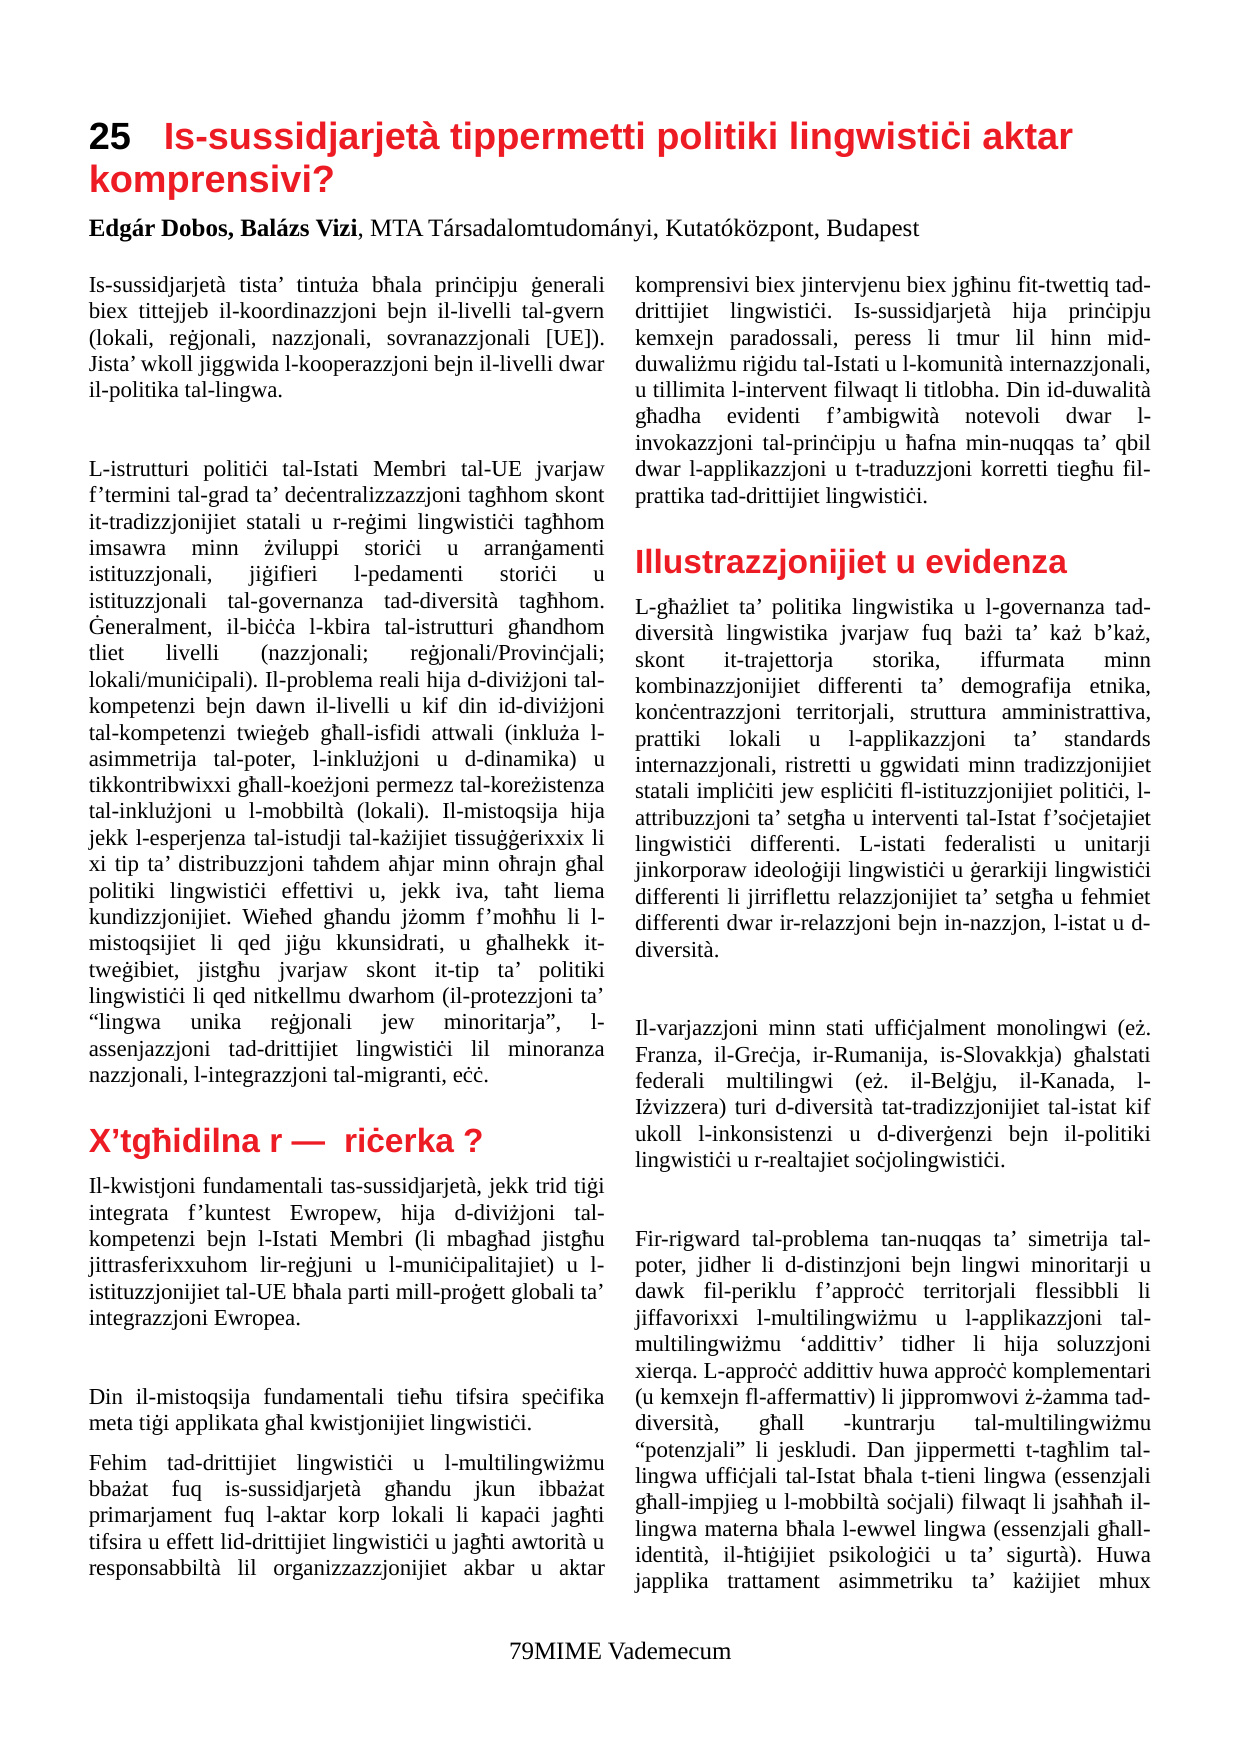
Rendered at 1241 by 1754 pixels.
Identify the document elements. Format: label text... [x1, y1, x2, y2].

subtitle X’tgħidilna r — ​ riċerka ? [88, 1121, 605, 1160]
subtitle Is-sussidjarjetà tippermetti politiki lingwistiċi aktar komprensivi? [88, 113, 1152, 201]
text Din il-mistoqsija fundamentali tieħu tifsira speċifika meta tiġi applikata għal kwistjonijiet lingwistiċi. [88, 1383, 605, 1436]
text Is-sussidjarjetà tista’ tintuża bħala prinċipju ġenerali biex tittejjeb il-koordinazzjoni bejn il-livelli tal-gvern (lokali, reġjonali, nazzjonali, sovranazzjonali [UE]). Jista’ wkoll jiggwida l-kooperazzjoni bejn il-livelli dwar il-politika tal-lingwa. [88, 271, 605, 403]
text Il-kwistjoni fundamentali tas-sussidjarjetà, jekk trid tiġi integrata f’kuntest Ewropew, hija d-diviżjoni tal-kompetenzi bejn l-Istati Membri (li mbagħad jistgħu jittrasferixxuhom lir-reġjuni u l-muniċipalitajiet) u l-istituzzjonijiet tal-UE bħala parti mill-proġett globali ta’ integrazzjoni Ewropea. [88, 1172, 605, 1331]
text L-għażliet ta’ politika lingwistika u l-governanza tad-diversità lingwistika jvarjaw fuq bażi ta’ każ b’każ, skont it-trajettorja storika, iffurmata minn kombinazzjonijiet differenti ta’ demografija etnika, konċentrazzjoni territorjali, struttura amministrattiva, prattiki lokali u l-applikazzjoni ta’ standards internazzjonali, ristretti u ggwidati minn tradizzjonijiet statali impliċiti jew espliċiti fl-istituzzjonijiet politiċi, l-attribuzzjoni ta’ setgħa u interventi tal-Istat f’soċjetajiet lingwistiċi differenti. L-istati federalisti u unitarji jinkorporaw ideoloġiji lingwistiċi u ġerarkiji lingwistiċi differenti li jirriflettu relazzjonijiet ta’ setgħa u fehmiet differenti dwar ir-relazzjoni bejn in-nazzjon, l-istat u d-diversità. [635, 593, 1152, 962]
text L-istrutturi politiċi tal-Istati Membri tal-UE jvarjaw f’termini tal-grad ta’ deċentralizzazzjoni tagħhom skont it-tradizzjonijiet statali u r-reġimi lingwistiċi tagħhom imsawra minn żviluppi storiċi u arranġamenti istituzzjonali, jiġifieri l-pedamenti storiċi u istituzzjonali tal-governanza tad-diversità tagħhom. Ġeneralment, il-biċċa l-kbira tal-istrutturi għandhom tliet livelli (nazzjonali; reġjonali/Provinċjali; lokali/muniċipali). Il-problema reali hija d-diviżjoni tal-kompetenzi bejn dawn il-livelli u kif din id-diviżjoni tal-kompetenzi twieġeb għall-isfidi attwali (inkluża l-asimmetrija tal-poter, l-inklużjoni u d-dinamika) u tikkontribwixxi għall-koeżjoni permezz tal-koreżistenza tal-inklużjoni u l-mobbiltà (lokali). Il-mistoqsija hija jekk l-esperjenza tal-istudji tal-każijiet tissuġġerixxix li xi tip ta’ distribuzzjoni taħdem aħjar minn oħrajn għal politiki lingwistiċi effettivi u, jekk iva, taħt liema kundizzjonijiet. Wieħed għandu jżomm f’moħħu li l-mistoqsijiet li qed jiġu kkunsidrati, u għalhekk it-tweġibiet, jistgħu jvarjaw skont it-tip ta’ politiki lingwistiċi li qed nitkellmu dwarhom (il-protezzjoni ta’ “lingwa unika reġjonali jew minoritarja”, l-assenjazzjoni tad-drittijiet lingwistiċi lil minoranza nazzjonali, l-integrazzjoni tal-migranti, eċċ. [88, 455, 605, 1087]
text komprensivi biex jintervjenu biex jgħinu fit-twettiq tad-drittijiet lingwistiċi. Is-sussidjarjetà hija prinċipju kemxejn paradossali, peress li tmur lil hinn mid-duwaliżmu riġidu tal-Istati u l-komunità internazzjonali, u tillimita l-intervent filwaqt li titlobha. Din id-duwalità għadha evidenti f’ambigwità notevoli dwar l-invokazzjoni tal-prinċipju u ħafna min-nuqqas ta’ qbil dwar l-applikazzjoni u t-traduzzjoni korretti tiegħu fil-prattika tad-drittijiet lingwistiċi. [635, 271, 1152, 508]
text Il-varjazzjoni minn stati uffiċjalment monolingwi (eż. Franza, il-Greċja, ir-Rumanija, is-Slovakkja) għalstati federali multilingwi (eż. il-Belġju, il-Kanada, l-Iżvizzera) turi d-diversità tat-tradizzjonijiet tal-istat kif ukoll l-inkonsistenzi u d-diverġenzi bejn il-politiki lingwistiċi u r-realtajiet soċjolingwistiċi. [635, 1014, 1152, 1172]
text Edgár Dobos, Balázs Vizi, MTA Társadalomtudományi, Kutatóközpont, Budapest [88, 213, 1152, 242]
text Fehim tad-drittijiet lingwistiċi u l-multilingwiżmu bbażat fuq is-sussidjarjetà għandu jkun ibbażat primarjament fuq l-aktar korp lokali li kapaċi jagħti tifsira u effett lid-drittijiet lingwistiċi u jagħti awtorità u responsabbiltà lil organizzazzjonijiet akbar u aktar [88, 1449, 605, 1581]
text Fir-rigward tal-problema tan-nuqqas ta’ simetrija tal-poter, jidher li d-distinzjoni bejn lingwi minoritarji u dawk fil-periklu f’approċċ territorjali flessibbli li jiffavorixxi l-multilingwiżmu u l-applikazzjoni tal-multilingwiżmu ‘addittiv’ tidher li hija soluzzjoni xierqa. L-approċċ addittiv huwa approċċ komplementari (u kemxejn fl-affermattiv) li jippromwovi ż-żamma tad-diversità, għall -kuntrarju tal-multilingwiżmu “potenzjali” li jeskludi. Dan jippermetti t-tagħlim tal-lingwa uffiċjali tal-Istat bħala t-tieni lingwa (essenzjali għall-impjieg u l-mobbiltà soċjali) filwaqt li jsaħħaħ il-lingwa materna bħala l-ewwel lingwa (essenzjali għall-identità, il-ħtiġijiet psikoloġiċi u ta’ sigurtà). Huwa japplika trattament asimmetriku ta’ każijiet mhux [635, 1225, 1152, 1594]
subtitle Illustrazzjonijiet u evidenza [635, 542, 1152, 581]
